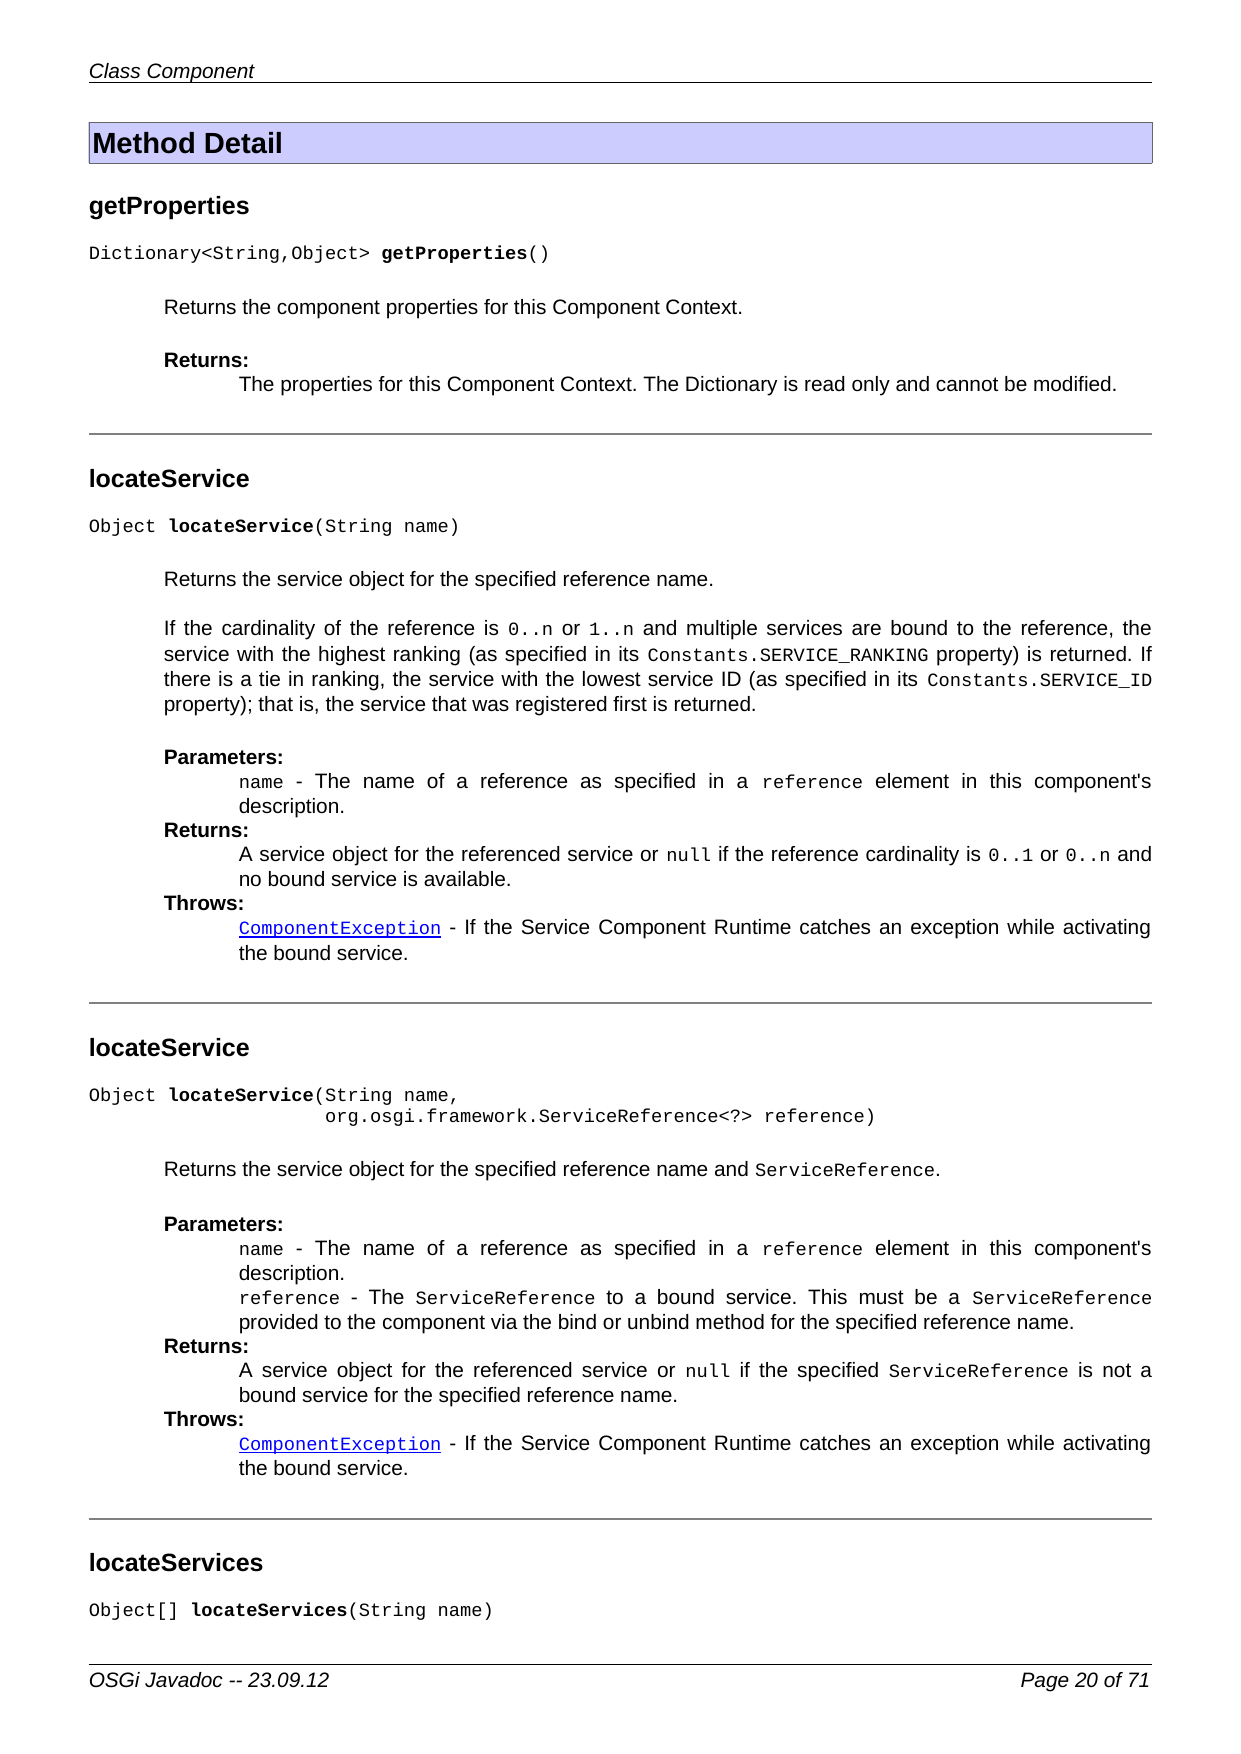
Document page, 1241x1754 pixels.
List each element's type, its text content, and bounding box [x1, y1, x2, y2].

text Throws: [163, 1407, 1152, 1431]
text Returns: [163, 818, 1152, 842]
text Returns the service object for the specified reference name and ServiceReference. [163, 1157, 1152, 1182]
text If the cardinality of the reference is 0..n or 1..n and multiple services are bound to the reference, the service with the highest ranking (as specified in its Constants.SERVICE_RANKING property) is returned. If there is a tie in ranking, the service with the lowest service ID (as specified in its Constants.SERVICE_ID property); that is, the service that was registered first is returned. [163, 616, 1152, 716]
text ComponentException - If the Service Component Runtime catches an exception while activating the bound service. [238, 1431, 1152, 1480]
text name - The name of a reference as specified in a reference element in this component's description. [238, 769, 1152, 818]
text Returns the service object for the specified reference name. [163, 567, 1152, 591]
text Returns the component properties for this Component Context. [163, 294, 1152, 318]
text Object[] locateServices(String name) [88, 1601, 1152, 1622]
text Parameters: [163, 745, 1152, 769]
subtitle Method Detail [90, 123, 1152, 163]
text Dictionary<String,Object> getProperties() [88, 244, 1152, 265]
text Parameters: [163, 1211, 1152, 1235]
text Object locateService(String name) [88, 517, 1152, 538]
subtitle locateService [88, 464, 1152, 493]
text name - The name of a reference as specified in a reference element in this component's description. [238, 1235, 1152, 1284]
text Returns: [163, 348, 1152, 372]
subtitle locateServices [88, 1548, 1152, 1577]
subtitle locateService [88, 1032, 1152, 1061]
text reference - The ServiceReference to a bound service. This must be a ServiceReference provided to the component via the bind or unbind method for the specified reference name. [238, 1284, 1152, 1334]
text The properties for this Component Context. The Dictionary is read only and cannot be modified. [238, 372, 1152, 396]
text Throws: [163, 891, 1152, 915]
text A service object for the referenced service or null if the reference cardinality is 0..1 or 0..n and no bound service is available. [238, 842, 1152, 891]
subtitle getProperties [88, 191, 1152, 220]
text ComponentException - If the Service Component Runtime catches an exception while activating the bound service. [238, 915, 1152, 964]
text Object locateService(String name, org.osgi.framework.ServiceReference<?> reference) [88, 1085, 1152, 1128]
text A service object for the referenced service or null if the specified ServiceReference is not a bound service for the specified reference name. [238, 1358, 1152, 1407]
text Returns: [163, 1334, 1152, 1358]
